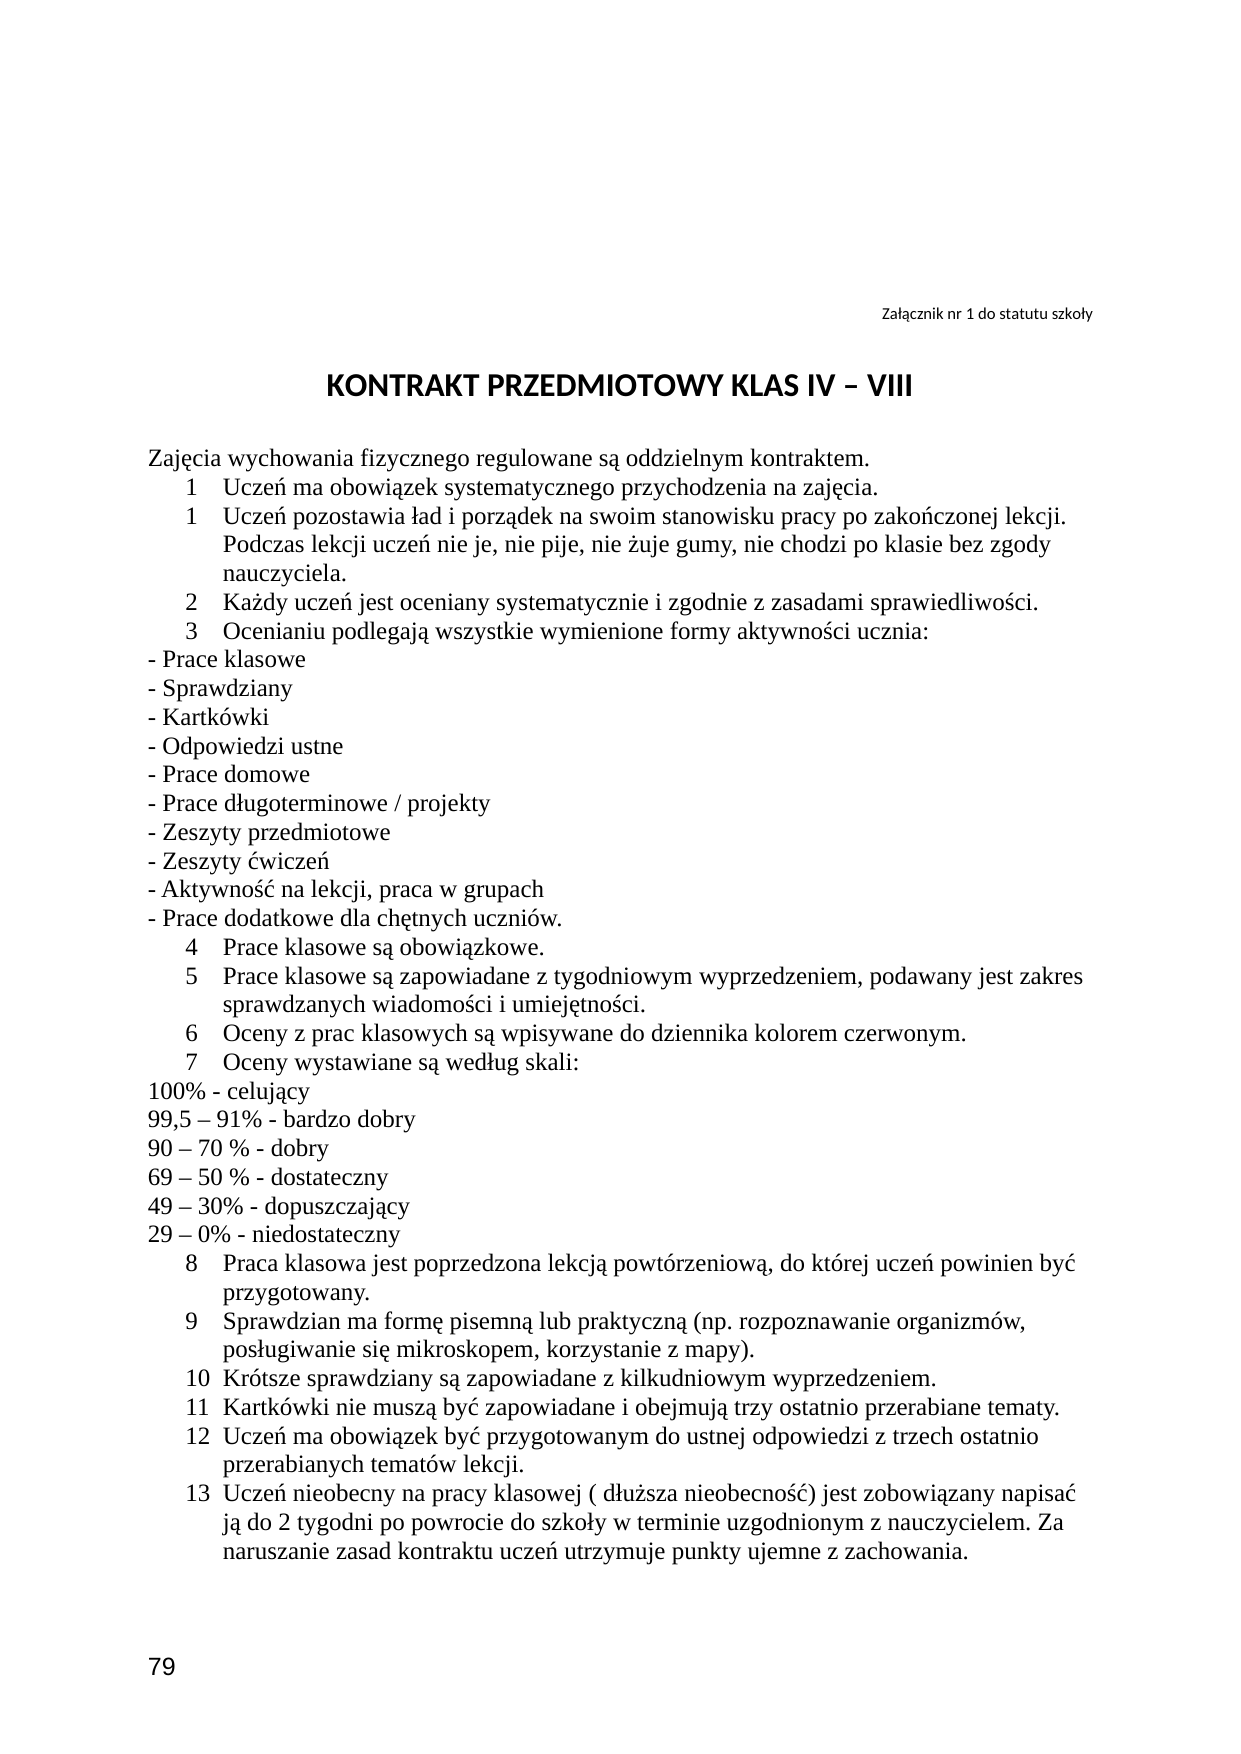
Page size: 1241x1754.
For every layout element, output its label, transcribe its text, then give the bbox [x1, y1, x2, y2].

list Uczeń nieobecny na pracy klasowej ( dłuższa nieobecność) jest zobowiązany napisać ją do 2 tygodni po powrocie do szkoły w terminie uzgodnionym z nauczycielem. Za naruszanie zasad kontraktu uczeń utrzymuje punkty ujemne z zachowania. [185, 1478, 1093, 1564]
list Oceny z prac klasowych są wpisywane do dziennika kolorem czerwonym. [185, 1018, 1093, 1047]
text 69 – 50 % - dostateczny [148, 1162, 1093, 1191]
list Praca klasowa jest poprzedzona lekcją powtórzeniową, do której uczeń powinien być przygotowany. [185, 1248, 1093, 1306]
text - Zeszyty przedmiotowe [148, 817, 1093, 846]
list Prace klasowe są obowiązkowe. [185, 932, 1093, 961]
text - Prace domowe [148, 759, 1093, 788]
list Oceny wystawiane są według skali: [185, 1047, 1093, 1076]
list Prace klasowe są zapowiadane z tygodniowym wyprzedzeniem, podawany jest zakres sprawdzanych wiadomości i umiejętności. [185, 961, 1093, 1018]
list Każdy uczeń jest oceniany systematycznie i zgodnie z zasadami sprawiedliwości. [185, 587, 1093, 616]
text - Prace długoterminowe / projekty [148, 788, 1093, 817]
list Uczeń pozostawia ład i porządek na swoim stanowisku pracy po zakończonej lekcji. Podczas lekcji uczeń nie je, nie pije, nie żuje gumy, nie chodzi po klasie bez zgody nauczyciela. [185, 501, 1093, 587]
list Uczeń ma obowiązek być przygotowanym do ustnej odpowiedzi z trzech ostatnio przerabianych tematów lekcji. [185, 1421, 1093, 1478]
subtitle KONTRAKT PRZEDMIOTOWY KLAS IV – VIII [148, 364, 1093, 405]
text 90 – 70 % - dobry [148, 1133, 1093, 1162]
list Ocenianiu podlegają wszystkie wymienione formy aktywności ucznia: [185, 616, 1093, 644]
text 99,5 – 91% - bardzo dobry [148, 1104, 1093, 1133]
text - Aktywność na lekcji, praca w grupach [148, 874, 1093, 903]
list Kartkówki nie muszą być zapowiadane i obejmują trzy ostatnio przerabiane tematy. [185, 1392, 1093, 1421]
text - Prace klasowe [148, 644, 1093, 673]
list Sprawdzian ma formę pisemną lub praktyczną (np. rozpoznawanie organizmów, posługiwanie się mikroskopem, korzystanie z mapy). [185, 1306, 1093, 1363]
text - Odpowiedzi ustne [148, 731, 1093, 759]
text - Kartkówki [148, 702, 1093, 731]
text Zajęcia wychowania fizycznego regulowane są oddzielnym kontraktem. [148, 443, 1093, 472]
subtitle Załącznik nr 1 do statutu szkoły [148, 303, 1093, 323]
text - Prace dodatkowe dla chętnych uczniów. [148, 903, 1093, 932]
list Krótsze sprawdziany są zapowiadane z kilkudniowym wyprzedzeniem. [185, 1363, 1093, 1392]
text 100% - celujący [148, 1076, 1093, 1104]
text 49 – 30% - dopuszczający [148, 1191, 1093, 1219]
list Uczeń ma obowiązek systematycznego przychodzenia na zajęcia. [185, 472, 1093, 501]
text - Sprawdziany [148, 673, 1093, 702]
text - Zeszyty ćwiczeń [148, 846, 1093, 874]
text 29 – 0% - niedostateczny [148, 1219, 1093, 1248]
